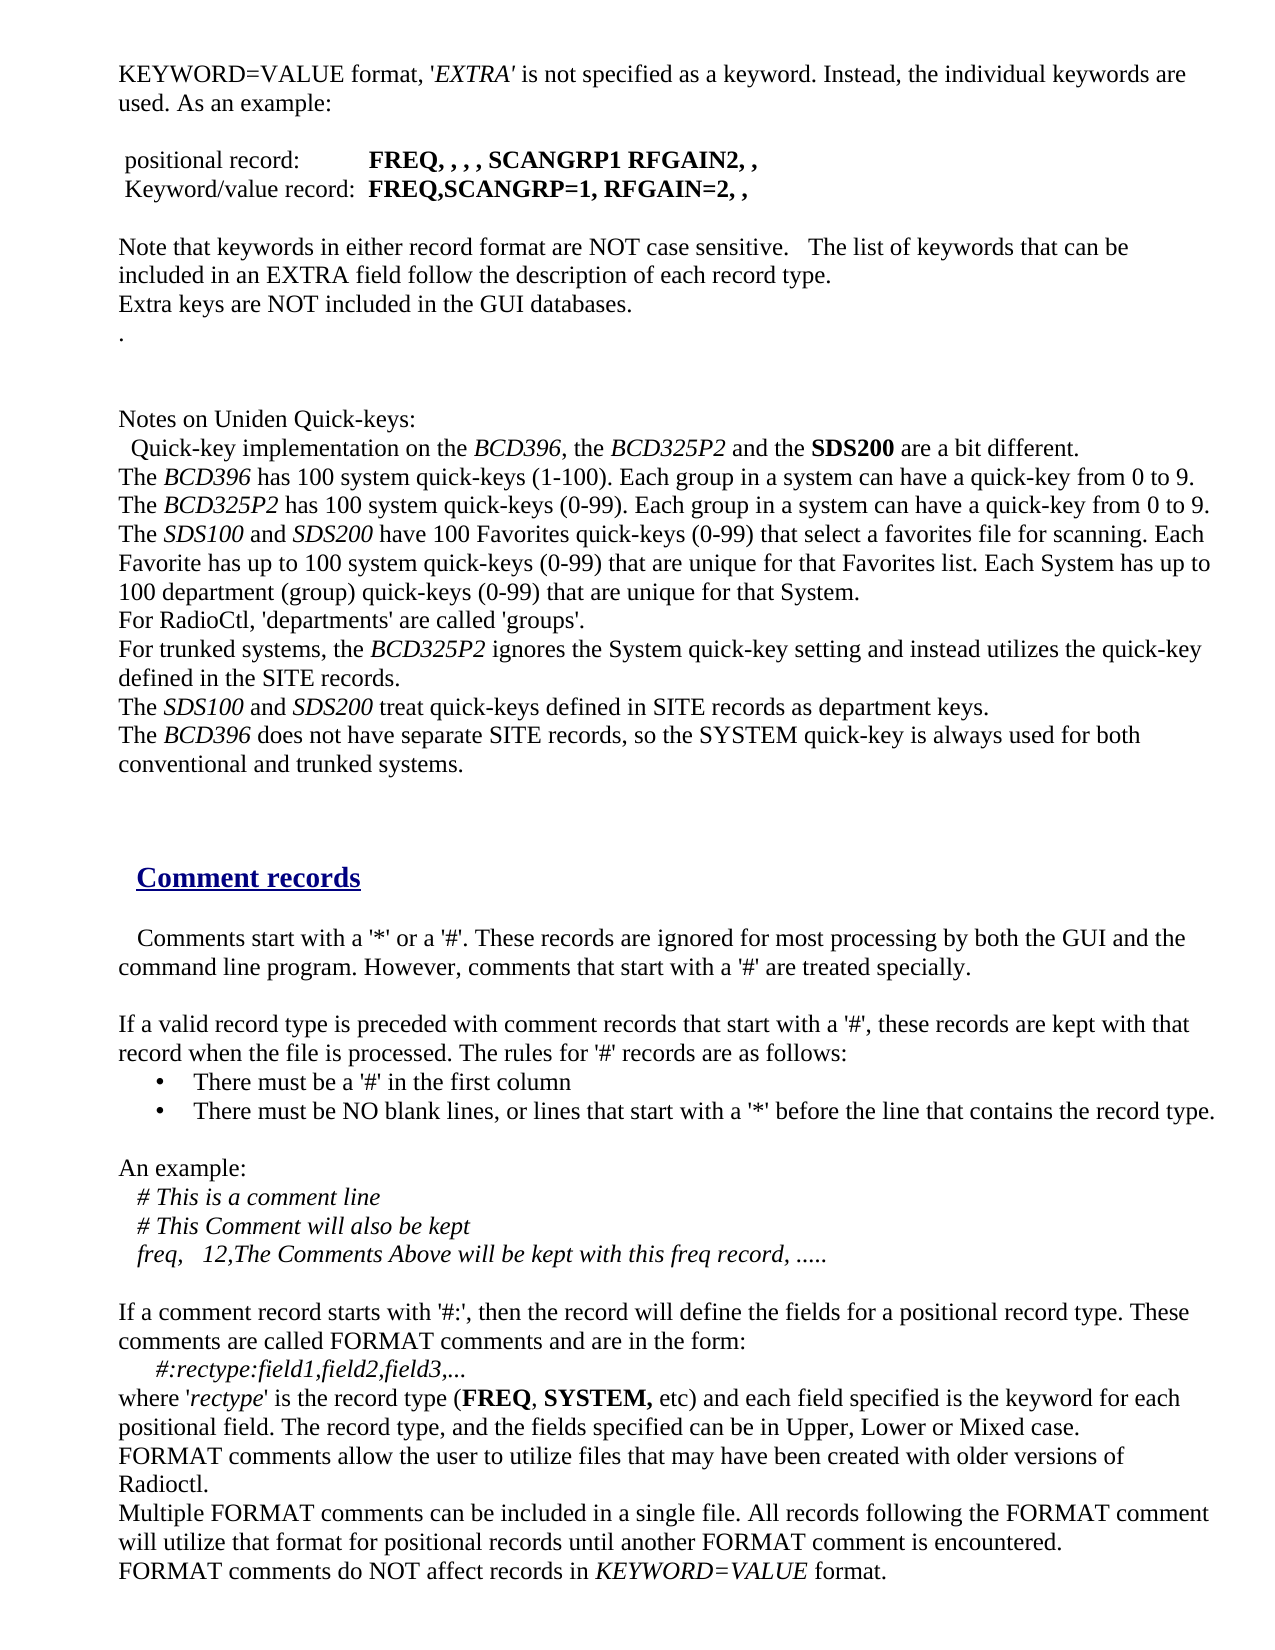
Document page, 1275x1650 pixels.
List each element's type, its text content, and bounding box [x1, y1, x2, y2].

text Notes on Uniden Quick-keys: [118, 404, 1216, 433]
text An example: [118, 1153, 1216, 1182]
text If a comment record starts with '#:', then the record will define the fields for a positional record type. These comments are called FORMAT comments and are in the form: [118, 1297, 1216, 1354]
text FORMAT comments allow the user to utilize files that may have been created with older versions of Radioctl. [118, 1441, 1216, 1498]
text Note that keywords in either record format are NOT case sensitive. The list of keywords that can be included in an EXTRA field follow the description of each record type. [118, 232, 1216, 289]
text Quick-key implementation on the BCD396, the BCD325P2 and the SDS200 are a bit different. The BCD396 has 100 system quick-keys (1-100). Each group in a system can have a quick-key from 0 to 9. The BCD325P2 has 100 system quick-keys (0-99). Each group in a system can have a quick-key from 0 to 9. The SDS100 and SDS200 have 100 Favorites quick-keys (0-99) that select a favorites file for scanning. Each Favorite has up to 100 system quick-keys (0-99) that are unique for that Favorites list. Each System has up to 100 department (group) quick-keys (0-99) that are unique for that System. For RadioCtl, 'departments' are called 'groups'. [118, 433, 1216, 634]
subtitle Comment records [136, 860, 1216, 894]
text For trunked systems, the BCD325P2 ignores the System quick-key setting and instead utilizes the quick-key defined in the SITE records. The SDS100 and SDS200 treat quick-keys defined in SITE records as department keys. The BCD396 does not have separate SITE records, so the SYSTEM quick-key is always used for both conventional and trunked systems. [118, 634, 1216, 778]
text where 'rectype' is the record type (FREQ, SYSTEM, etc) and each field specified is the keyword for each positional field. The record type, and the fields specified can be in Upper, Lower or Mixed case. [118, 1383, 1216, 1441]
text Keyword/value record: FREQ,SCANGRP=1, RFGAIN=2, , [118, 174, 1216, 203]
text # This Comment will also be kept [118, 1211, 1216, 1239]
text FORMAT comments do NOT affect records in KEYWORD=VALUE format. [118, 1556, 1216, 1584]
text # This is a comment line [118, 1182, 1216, 1211]
text Multiple FORMAT comments can be included in a single file. All records following the FORMAT comment will utilize that format for positional records until another FORMAT comment is encountered. [118, 1498, 1216, 1556]
text . [118, 318, 1216, 347]
list There must be a '#' in the first column [156, 1067, 1216, 1096]
text Comments start with a '*' or a '#'. These records are ignored for most processing by both the GUI and the command line program. However, comments that start with a '#' are treated specially. [118, 923, 1216, 981]
text KEYWORD=VALUE format, 'EXTRA' is not specified as a keyword. Instead, the individual keywords are used. As an example: [118, 59, 1216, 117]
list There must be NO blank lines, or lines that start with a '*' before the line that contains the record type. [156, 1096, 1216, 1124]
text Extra keys are NOT included in the GUI databases. [118, 289, 1216, 318]
text If a valid record type is preceded with comment records that start with a '#', these records are kept with that record when the file is processed. The rules for '#' records are as follows: [118, 1009, 1216, 1067]
text #:rectype:field1,field2,field3,... [118, 1354, 1216, 1383]
text positional record: FREQ, , , , SCANGRP1 RFGAIN2, , [118, 145, 1216, 174]
text freq, 12,The Comments Above will be kept with this freq record, ..... [118, 1239, 1216, 1268]
